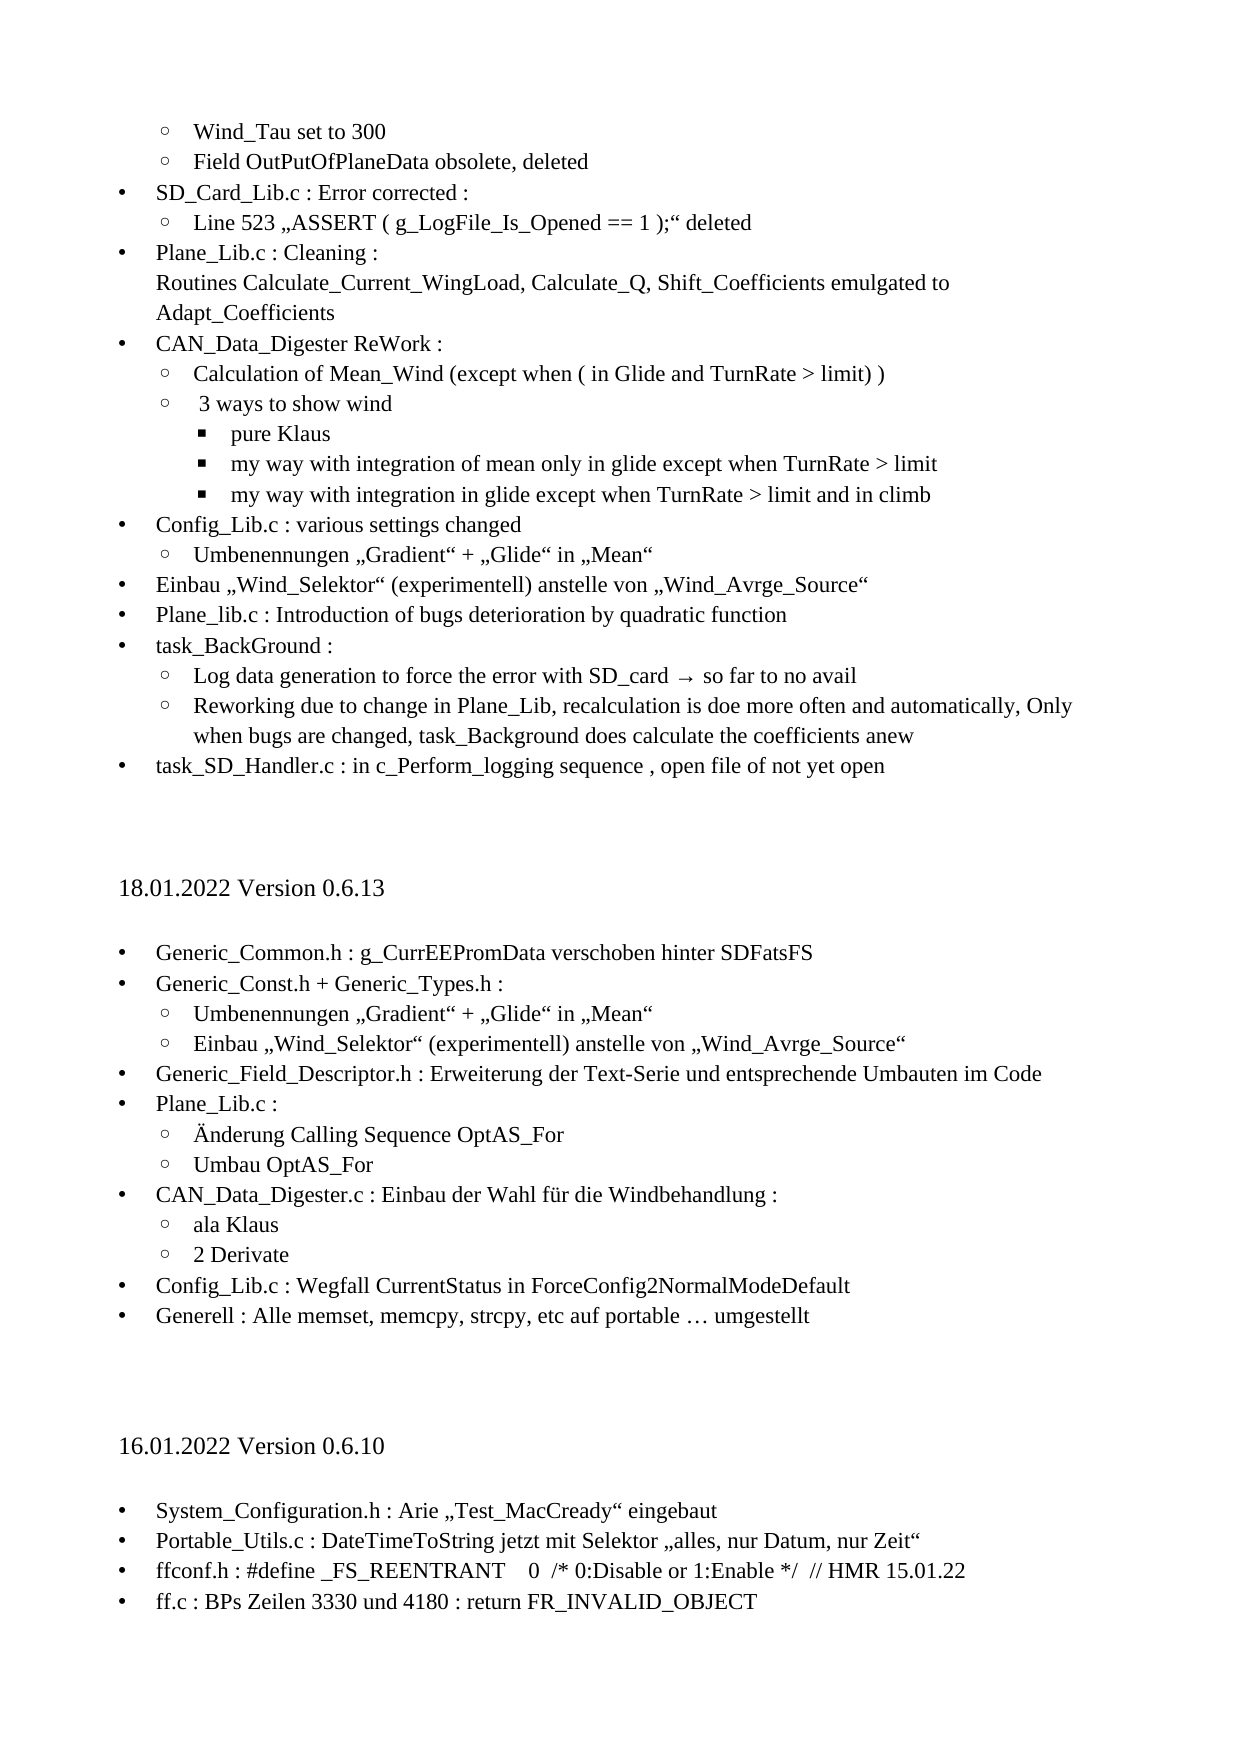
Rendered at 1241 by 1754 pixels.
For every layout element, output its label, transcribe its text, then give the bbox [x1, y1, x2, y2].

list CAN_Data_Digester.c : Einbau der Wahl für die Windbehandlung : [118, 1181, 1122, 1207]
list Generic_Const.h + Generic_Types.h : [118, 969, 1122, 996]
list Config_Lib.c : Wegfall CurrentStatus in ForceConfig2NormalModeDefault [118, 1272, 1122, 1298]
list Generic_Common.h : g_CurrEEPromData verschoben hinter SDFatsFS [118, 939, 1122, 966]
list Line 523 „ASSERT ( g_LogFile_Is_Opened == 1 );“ deleted [156, 209, 1122, 235]
list SD_Card_Lib.c : Error corrected : [118, 178, 1122, 205]
list Calculation of Mean_Wind (except when ( in Glide and TurnRate > limit) ) [156, 360, 1122, 386]
list Plane_Lib.c : Cleaning : Routines Calculate_Current_WingLoad, Calculate_Q, Shift_Coefficients emulgated to Adapt_Coefficients [118, 239, 1122, 326]
list Log data generation to force the error with SD_card → so far to no avail [156, 662, 1122, 688]
list Änderung Calling Sequence OptAS_For [156, 1121, 1122, 1147]
list Generell : Alle memset, memcpy, strcpy, etc auf portable … umgestellt [118, 1302, 1122, 1328]
text 16.01.2022 Version 0.6.10 [118, 1431, 1122, 1460]
list Umbau OptAS_For [156, 1151, 1122, 1177]
list Einbau „Wind_Selektor“ (experimentell) anstelle von „Wind_Avrge_Source“ [156, 1030, 1122, 1056]
list Einbau „Wind_Selektor“ (experimentell) anstelle von „Wind_Avrge_Source“ [118, 571, 1122, 598]
list my way with integration in glide except when TurnRate > limit and in climb [193, 481, 1122, 507]
list pure Klaus [193, 420, 1122, 447]
list task_SD_Handler.c : in c_Perform_logging sequence , open file of not yet open [118, 752, 1122, 779]
list ffconf.h : #define _FS_REENTRANT 0 /* 0:Disable or 1:Enable */ // HMR 15.01.22 [118, 1558, 1122, 1584]
list Wind_Tau set to 300 [156, 118, 1122, 144]
list ff.c : BPs Zeilen 3330 und 4180 : return FR_INVALID_OBJECT [118, 1588, 1122, 1614]
list CAN_Data_Digester ReWork : [118, 329, 1122, 356]
list ala Klaus [156, 1211, 1122, 1238]
list Config_Lib.c : various settings changed [118, 511, 1122, 537]
list 2 Derivate [156, 1241, 1122, 1268]
list System_Configuration.h : Arie „Test_MacCready“ eingebaut [118, 1497, 1122, 1523]
list Umbenennungen „Gradient“ + „Glide“ in „Mean“ [156, 541, 1122, 567]
list Plane_lib.c : Introduction of bugs deterioration by quadratic function [118, 601, 1122, 628]
list Generic_Field_Descriptor.h : Erweiterung der Text-Serie und entsprechende Umbauten im Code [118, 1060, 1122, 1087]
list Field OutPutOfPlaneData obsolete, deleted [156, 148, 1122, 175]
list my way with integration of mean only in glide except when TurnRate > limit [193, 450, 1122, 477]
list Portable_Utils.c : DateTimeToString jetzt mit Selektor „alles, nur Datum, nur Zeit“ [118, 1527, 1122, 1554]
list Plane_Lib.c : [118, 1090, 1122, 1117]
list 3 ways to show wind [156, 390, 1122, 416]
list Reworking due to change in Plane_Lib, recalculation is doe more often and automatically, Only when bugs are changed, task_Background does calculate the coefficients anew [156, 692, 1122, 749]
list task_BackGround : [118, 632, 1122, 658]
list Umbenennungen „Gradient“ + „Glide“ in „Mean“ [156, 1000, 1122, 1026]
text 18.01.2022 Version 0.6.13 [118, 873, 1122, 902]
